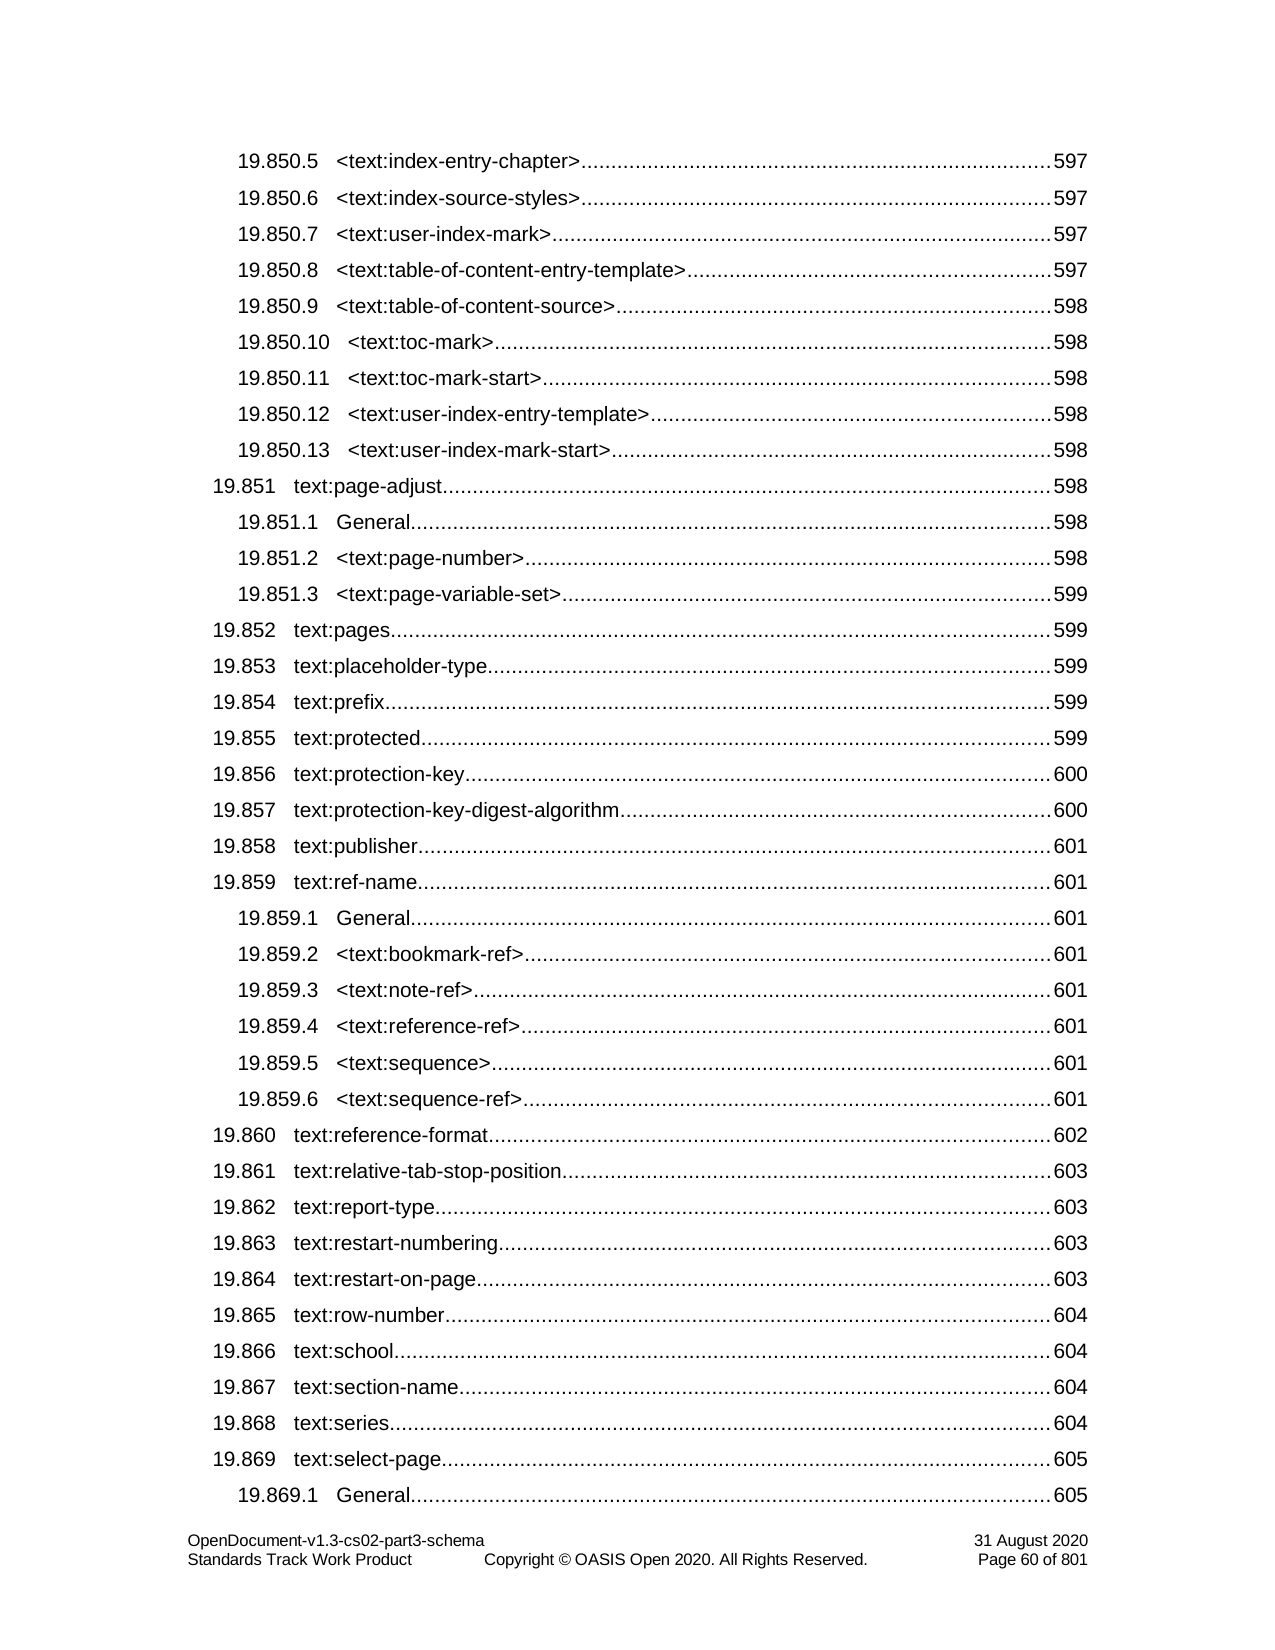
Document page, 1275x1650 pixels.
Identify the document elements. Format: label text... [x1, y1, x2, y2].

text 19.857 text:protection-key-digest-algorithm 600 [212, 799, 1088, 822]
text 19.862 text:report-type 603 [212, 1195, 1088, 1219]
text 19.868 text:series 604 [212, 1411, 1088, 1435]
text 19.864 text:restart-on-page 603 [212, 1267, 1088, 1291]
text 19.851.3 <text:page-variable-set> 599 [237, 582, 1088, 606]
text 19.859.5 <text:sequence> 601 [237, 1051, 1088, 1074]
text 19.850.7 <text:user-index-mark> 597 [237, 222, 1088, 246]
text 19.852 text:pages 599 [212, 618, 1088, 642]
text 19.865 text:row-number 604 [212, 1303, 1088, 1327]
text 19.869 text:select-page 605 [212, 1447, 1088, 1471]
text 19.850.12 <text:user-index-entry-template> 598 [237, 402, 1088, 426]
text 19.867 text:section-name 604 [212, 1375, 1088, 1399]
text 19.854 text:prefix 599 [212, 691, 1088, 714]
text 19.850.8 <text:table-of-content-entry-template> 597 [237, 258, 1088, 282]
text 19.861 text:relative-tab-stop-position 603 [212, 1159, 1088, 1183]
text 19.863 text:restart-numbering 603 [212, 1231, 1088, 1255]
text 19.850.9 <text:table-of-content-source> 598 [237, 294, 1088, 318]
text 19.851.1 General 598 [237, 510, 1088, 534]
text 19.859.4 <text:reference-ref> 601 [237, 1015, 1088, 1038]
text 19.859.3 <text:note-ref> 601 [237, 979, 1088, 1002]
text 19.869.1 General 605 [237, 1483, 1088, 1507]
text 19.855 text:protected 599 [212, 727, 1088, 750]
text 19.853 text:placeholder-type 599 [212, 654, 1088, 678]
text 19.859.1 General 601 [237, 907, 1088, 930]
text 19.866 text:school 604 [212, 1339, 1088, 1363]
text 19.859 text:ref-name 601 [212, 871, 1088, 894]
text 19.850.11 <text:toc-mark-start> 598 [237, 366, 1088, 390]
text 19.851.2 <text:page-number> 598 [237, 546, 1088, 570]
text 19.858 text:publisher 601 [212, 835, 1088, 858]
text 19.850.6 <text:index-source-styles> 597 [237, 186, 1088, 209]
text 19.851 text:page-adjust 598 [212, 474, 1088, 498]
text 19.850.5 <text:index-entry-chapter> 597 [237, 150, 1088, 173]
text 19.859.2 <text:bookmark-ref> 601 [237, 943, 1088, 966]
text 19.850.13 <text:user-index-mark-start> 598 [237, 438, 1088, 462]
text 19.860 text:reference-format 602 [212, 1123, 1088, 1147]
text 19.856 text:protection-key 600 [212, 763, 1088, 786]
text 19.850.10 <text:toc-mark> 598 [237, 330, 1088, 354]
text 19.859.6 <text:sequence-ref> 601 [237, 1087, 1088, 1111]
